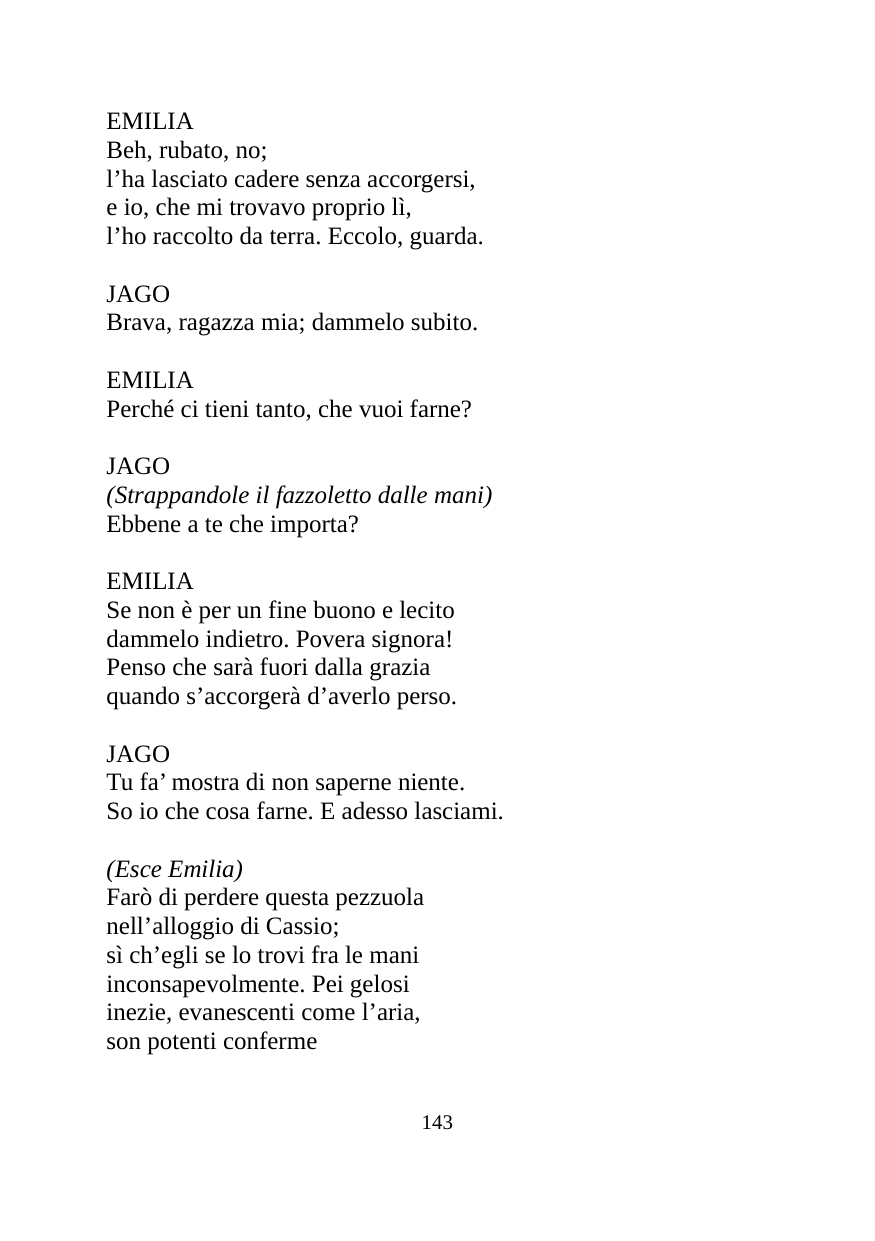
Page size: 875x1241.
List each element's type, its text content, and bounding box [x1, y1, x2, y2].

text Ebbene a te che importa? [106, 509, 768, 537]
text dammelo indietro. Povera signora! [106, 624, 768, 652]
text e io, che mi trovavo proprio lì, [106, 192, 768, 221]
text JAGO Brava, ragazza mia; dammelo subito. [106, 279, 768, 336]
text l’ho raccolto da terra. Eccolo, guarda. [106, 221, 768, 250]
text nell’alloggio di Cassio; [106, 911, 768, 940]
text JAGO Tu fa’ mostra di non saperne niente. [106, 739, 768, 796]
text (Esce Emilia) [106, 854, 768, 882]
text So io che cosa farne. E adesso lasciami. [106, 796, 768, 825]
text Farò di perdere questa pezzuola [106, 882, 768, 911]
text JAGO (Strappandole il fazzoletto dalle mani) [106, 451, 768, 509]
text inezie, evanescenti come l’aria, [106, 997, 768, 1026]
text son potenti conferme [106, 1026, 768, 1055]
text inconsapevolmente. Pei gelosi [106, 969, 768, 997]
text l’ha lasciato cadere senza accorgersi, [106, 164, 768, 192]
text sì ch’egli se lo trovi fra le mani [106, 940, 768, 969]
text EMILIA Se non è per un fine buono e lecito [106, 566, 768, 624]
text quando s’accorgerà d’averlo perso. [106, 681, 768, 710]
text Penso che sarà fuori dalla grazia [106, 652, 768, 681]
text EMILIA Perché ci tieni tanto, che vuoi farne? [106, 365, 768, 422]
text EMILIA Beh, rubato, no; [106, 106, 768, 164]
